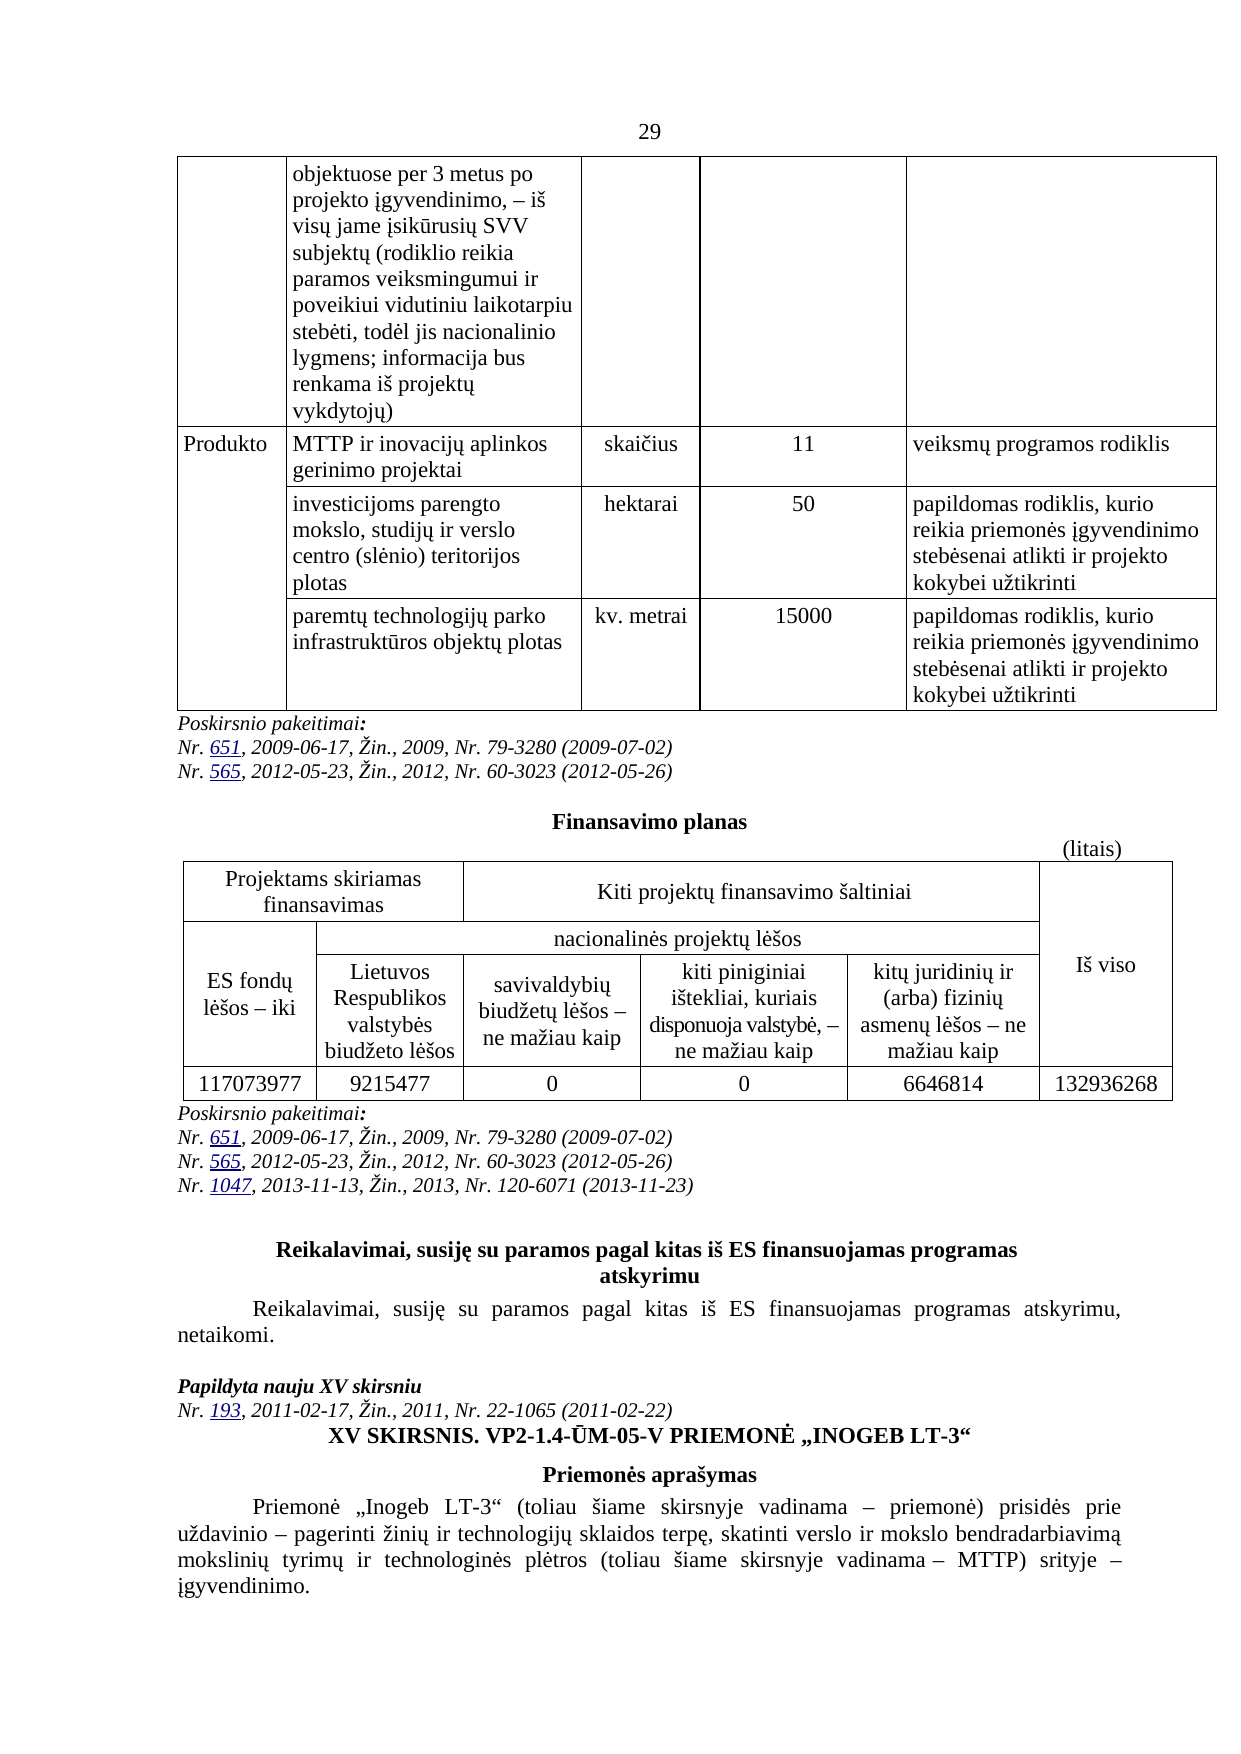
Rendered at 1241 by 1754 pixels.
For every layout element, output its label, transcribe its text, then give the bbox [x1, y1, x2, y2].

table_cell 117073977 [184, 1067, 316, 1099]
table_cell [582, 157, 699, 426]
table_cell veiksmų programos rodiklis [907, 427, 1216, 486]
table_cell 0 [464, 1067, 640, 1099]
text Priemonė „Inogeb LT-3“ (toliau šiame skirsnyje vadinama – priemonė) prisidės prie uždavinio – pagerinti žinių ir technologijų sklaidos terpę, skatinti verslo ir mokslo bendradarbiavimą mokslinių tyrimų ir technologinės plėtros (toliau šiame skirsnyje vadinama – MTTP) srityje – įgyvendinimo. [177, 1493, 1122, 1599]
table_cell 132936268 [1040, 1067, 1172, 1099]
table_cell savivaldybių biudžetų lėšos – ne mažiau kaip [464, 955, 640, 1066]
table_cell ES fondų lėšos – iki [184, 922, 316, 1066]
table_header Iš viso [1040, 862, 1172, 1066]
subtitle Poskirsnio pakeitimai: [177, 711, 1122, 735]
table_cell papildomas rodiklis, kurio reikia priemonės įgyvendinimo stebėsenai atlikti ir projekto kokybei užtikrinti [907, 487, 1216, 598]
table_cell paremtų technologijų parko infrastruktūros objektų plotas [287, 599, 581, 710]
table_cell kitų juridinių ir (arba) fizinių asmenų lėšos – ne mažiau kaip [848, 955, 1039, 1066]
text Reikalavimai, susiję su paramos pagal kitas iš ES finansuojamas programas atskyrimu, netaikomi. [177, 1294, 1122, 1347]
text Papildyta nauju XV skirsniu [177, 1374, 1122, 1398]
table_cell Lietuvos Respublikos valsty­bės biudžeto lėšos [317, 955, 463, 1066]
table_cell papildomas rodiklis, kurio reikia priemonės įgyvendinimo stebėsenai atlikti ir projekto kokybei užtikrinti [907, 599, 1216, 710]
table_cell skaičius [582, 427, 699, 486]
table_header Kiti projektų finansavimo šaltiniai [464, 862, 1039, 921]
table_cell Produkto [178, 427, 286, 710]
text Nr. 193, 2011-02-17, Žin., 2011, Nr. 22-1065 (2011-02-22) [177, 1398, 1122, 1422]
table_cell 9215477 [317, 1067, 463, 1099]
text Reikalavimai, susiję su paramos pagal kitas iš ES finansuojamas programas atskyrimu [177, 1209, 1122, 1288]
text XV SKIRSNIS. VP2-1.4-ŪM-05-V PRIEMONĖ „INOGEB LT-3“ [177, 1422, 1122, 1448]
text Nr. 651, 2009-06-17, Žin., 2009, Nr. 79-3280 (2009-07-02) [177, 1124, 1122, 1149]
text Finansavimo planas [177, 808, 1122, 835]
text Nr. 565, 2012-05-23, Žin., 2012, Nr. 60-3023 (2012-05-26) [177, 1149, 1122, 1173]
table_cell 15000 [701, 599, 906, 710]
table_cell investicijoms parengto mokslo, studijų ir verslo centro (slėnio) teritorijos plotas [287, 487, 581, 598]
text Priemonės aprašymas [177, 1461, 1122, 1487]
table_cell [701, 157, 906, 426]
table_cell kv. metrai [582, 599, 699, 710]
table_cell objektuose per 3 metus po projekto įgyvendinimo, – iš visų jame įsikūrusių SVV subjektų (rodiklio reikia paramos veiksmingumui ir poveikiui vidutiniu laikotarpiu stebėti, todėl jis nacionalinio lygmens; informacija bus renkama iš projektų vykdytojų) [287, 157, 581, 426]
table_cell 11 [701, 427, 906, 486]
table_cell hektarai [582, 487, 699, 598]
table_cell 0 [641, 1067, 847, 1099]
text Nr. 1047, 2013-11-13, Žin., 2013, Nr. 120-6071 (2013-11-23) [177, 1173, 1122, 1197]
table_cell [907, 157, 1216, 426]
table_cell kiti piniginiai ištekliai, kuriais disponuoja valstybė, – ne mažiau kaip [641, 955, 847, 1066]
text Nr. 651, 2009-06-17, Žin., 2009, Nr. 79-3280 (2009-07-02) [177, 735, 1122, 759]
text (litais) [177, 835, 1122, 861]
table_cell 6646814 [848, 1067, 1039, 1099]
table_cell [178, 157, 286, 426]
table_cell nacionalinės projektų lėšos [317, 922, 1039, 954]
table_header Projektams skiriamas finansavimas [184, 862, 463, 921]
subtitle Poskirsnio pakeitimai: [177, 1101, 1122, 1124]
table_cell MTTP ir inovacijų aplinkos gerinimo projektai [287, 427, 581, 486]
table_cell 50 [701, 487, 906, 598]
text Nr. 565, 2012-05-23, Žin., 2012, Nr. 60-3023 (2012-05-26) [177, 759, 1122, 783]
